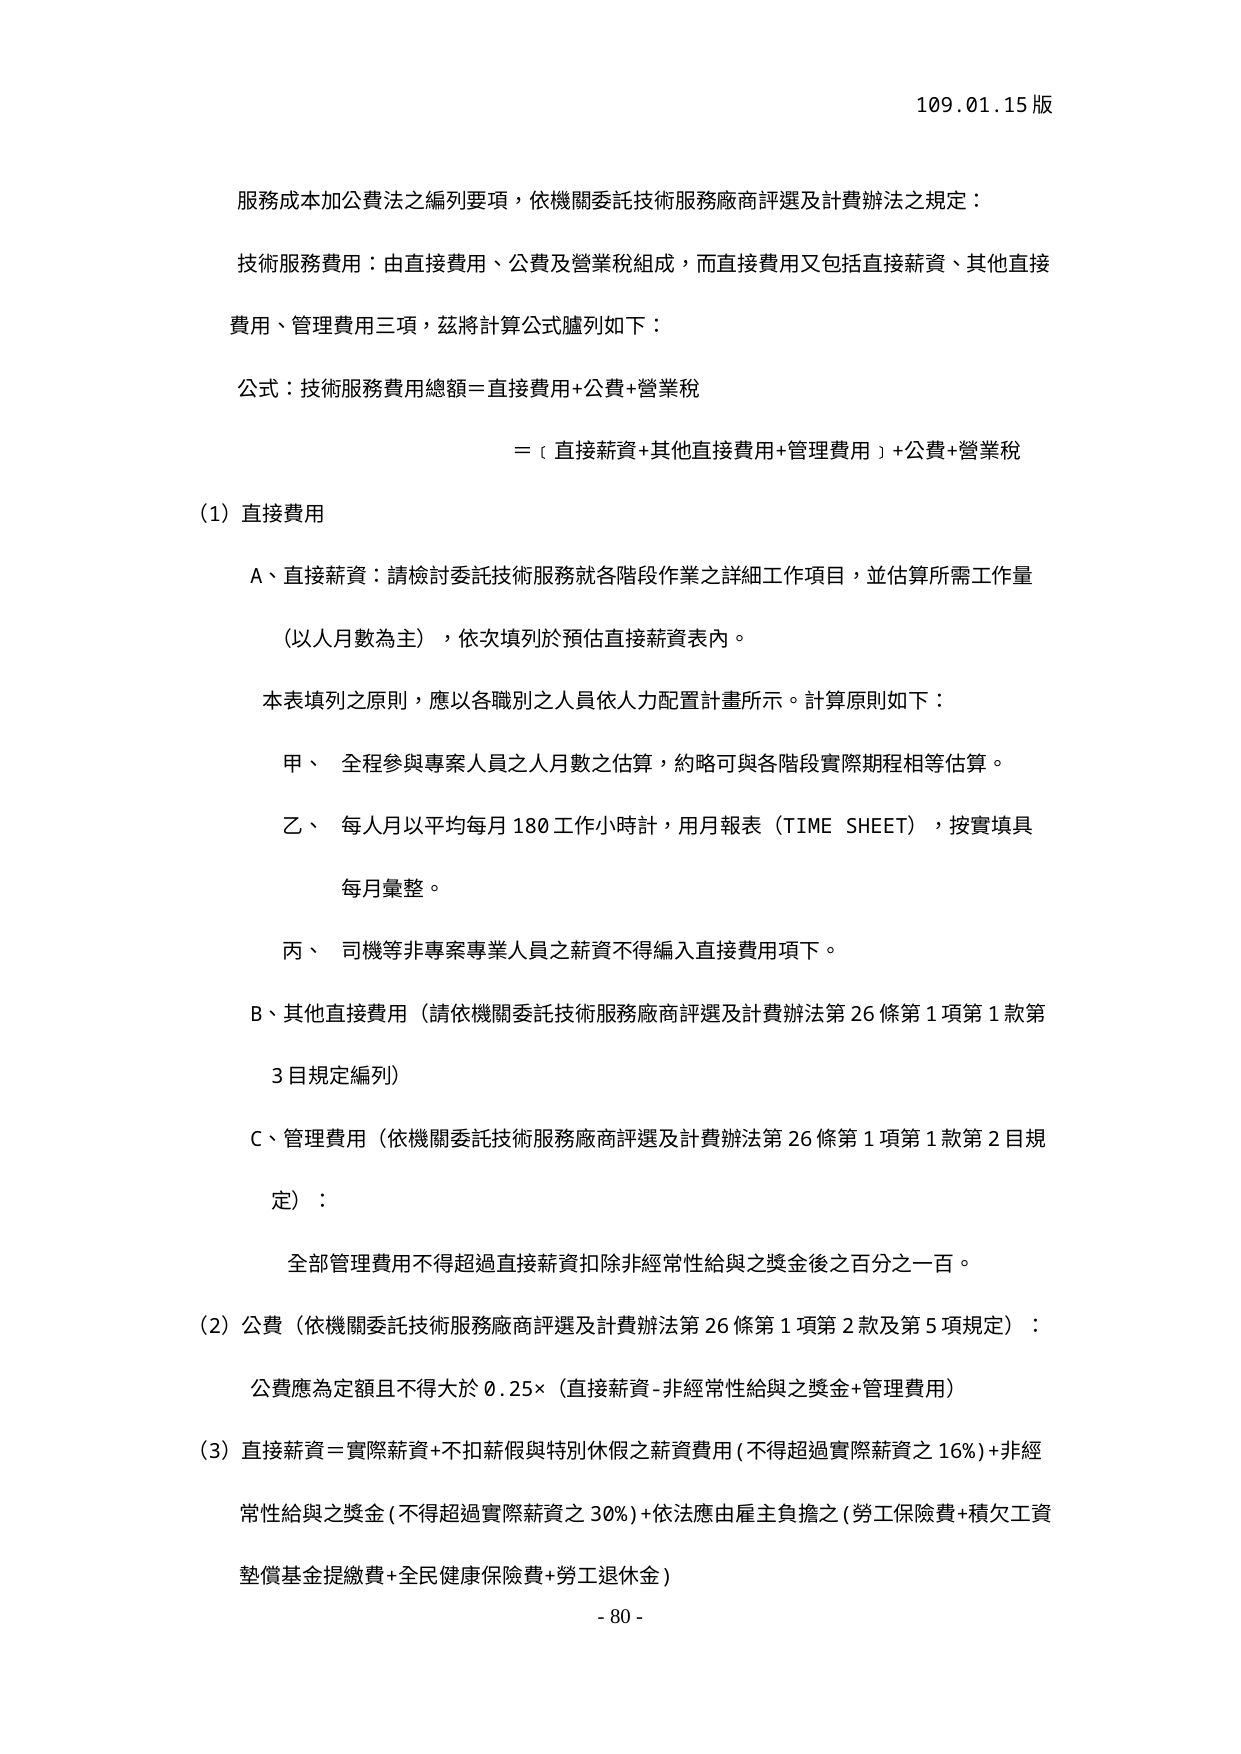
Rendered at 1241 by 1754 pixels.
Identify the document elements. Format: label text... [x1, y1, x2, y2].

text B、其他直接費用（請依機關委託技術服務廠商評選及計費辦法第26條第1項第1款第3目規定編列） [187, 971, 1053, 1096]
text ＝﹝直接薪資+其他直接費用+管理費用﹞+公費+營業稅 [187, 408, 1053, 471]
text 服務成本加公費法之編列要項，依機關委託技術服務廠商評選及計費辦法之規定： [187, 158, 1053, 221]
text （1）直接費用 [187, 471, 1053, 533]
text （2）公費（依機關委託技術服務廠商評選及計費辦法第26條第1項第2款及第5項規定）： [187, 1283, 1053, 1346]
list 司機等非專案專業人員之薪資不得編入直接費用項下。 [282, 908, 1053, 971]
list 每人月以平均每月180工作小時計，用月報表（TIME SHEET），按實填具每月彙整。 [282, 783, 1053, 908]
text C、管理費用（依機關委託技術服務廠商評選及計費辦法第26條第1項第1款第2目規定）： [187, 1096, 1053, 1221]
text （3）直接薪資＝實際薪資+不扣薪假與特別休假之薪資費用(不得超過實際薪資之16%)+非經常性給與之獎金(不得超過實際薪資之30%)+依法應由雇主負擔之(勞工保險費+積欠工資墊償基金提繳費+全民健康保險費+勞工退休金) [187, 1408, 1053, 1596]
text 公式：技術服務費用總額＝直接費用+公費+營業稅 [187, 346, 1053, 408]
text 技術服務費用：由直接費用、公費及營業稅組成，而直接費用又包括直接薪資、其他直接費用、管理費用三項，茲將計算公式臚列如下： [187, 221, 1053, 346]
text 全部管理費用不得超過直接薪資扣除非經常性給與之獎金後之百分之一百。 [187, 1221, 1053, 1283]
text A、直接薪資：請檢討委託技術服務就各階段作業之詳細工作項目，並估算所需工作量（以人月數為主），依次填列於預估直接薪資表內。 [187, 533, 1053, 658]
list 全程參與專案人員之人月數之估算，約略可與各階段實際期程相等估算。 [282, 721, 1053, 783]
text 公費應為定額且不得大於0.25×（直接薪資-非經常性給與之獎金+管理費用） [187, 1346, 1053, 1408]
text 本表填列之原則，應以各職別之人員依人力配置計畫所示。計算原則如下： [187, 658, 1053, 721]
